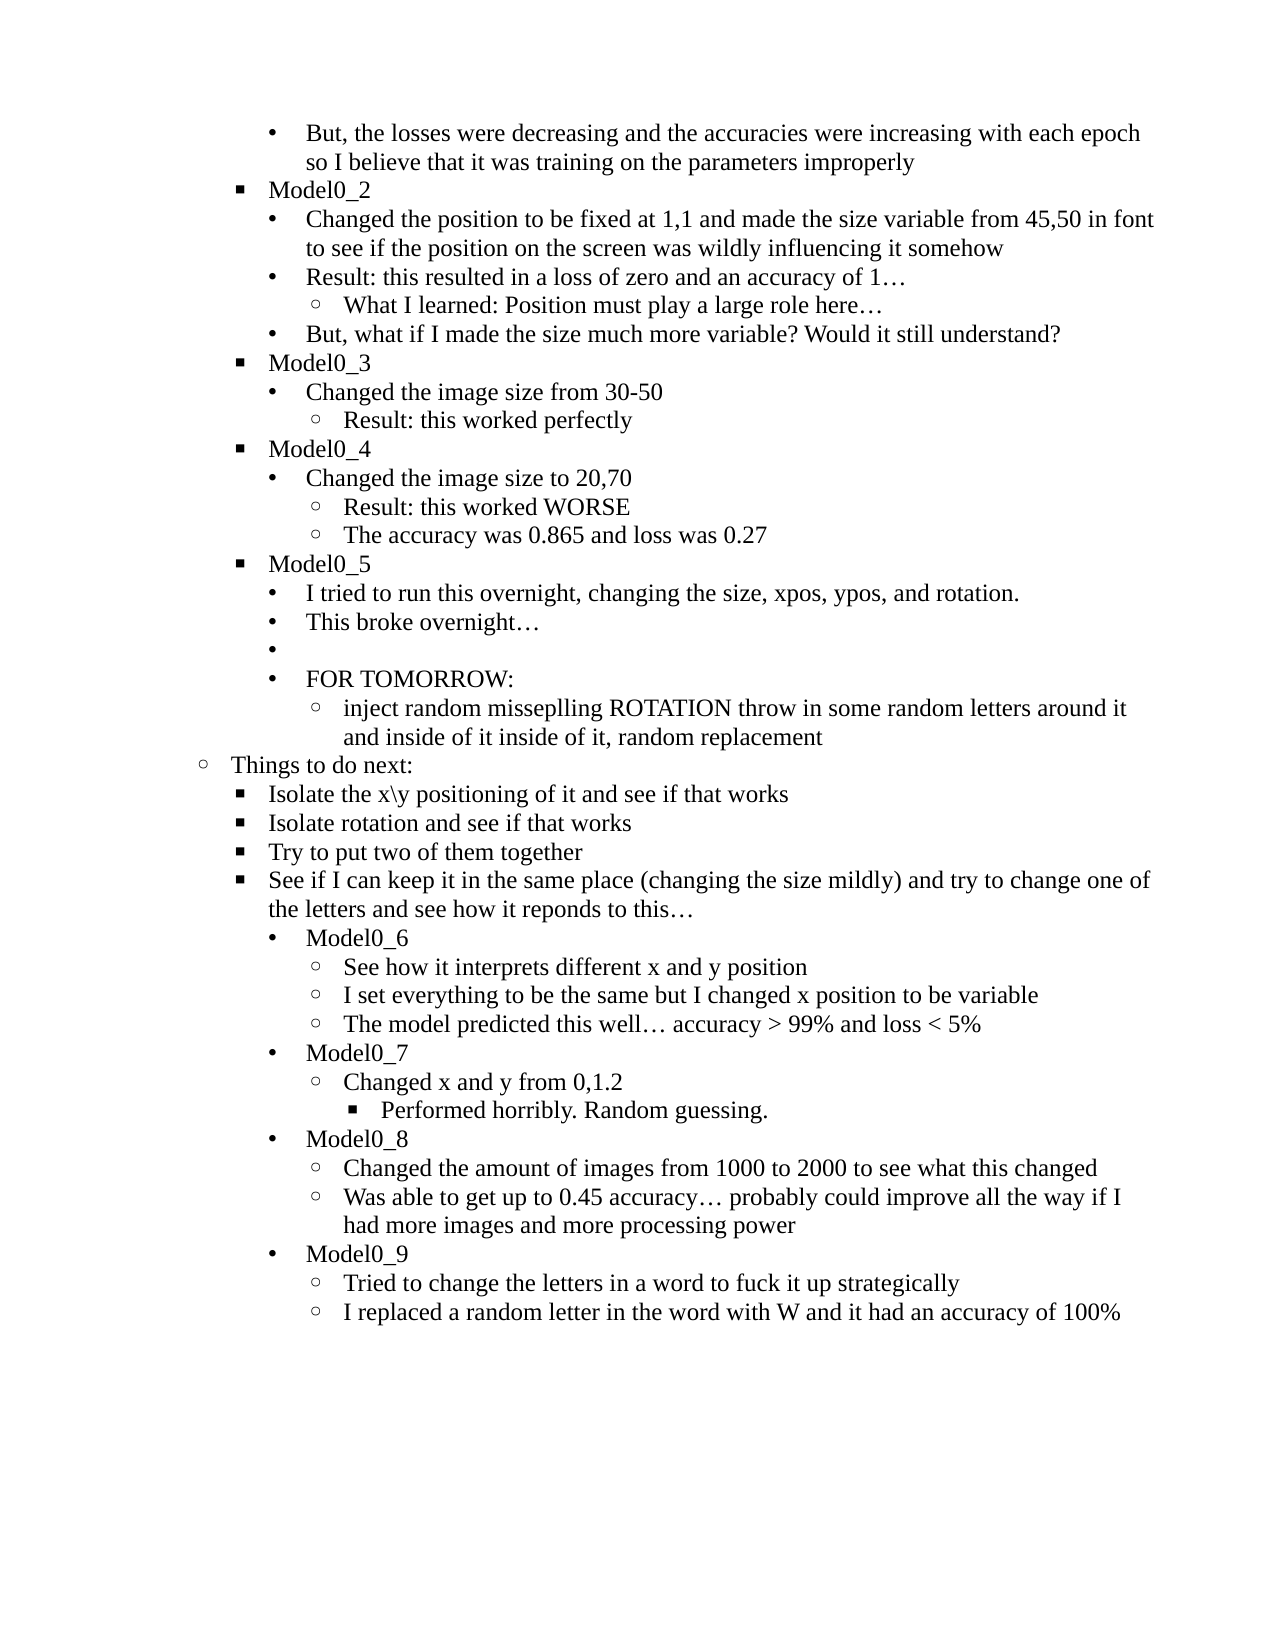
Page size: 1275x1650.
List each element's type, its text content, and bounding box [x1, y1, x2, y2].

list Changed the image size from 30-50 [268, 377, 1157, 406]
list Model0_2 [231, 176, 1157, 204]
list This broke overnight… [268, 607, 1157, 636]
list I set everything to be the same but I changed x position to be variable [306, 981, 1157, 1009]
list Tried to change the letters in a word to fuck it up strategically [306, 1268, 1157, 1297]
list I tried to run this overnight, changing the size, xpos, ypos, and rotation. [268, 578, 1157, 607]
list Model0_6 [268, 923, 1157, 952]
list Try to put two of them together [231, 837, 1157, 866]
list Result: this resulted in a loss of zero and an accuracy of 1… [268, 262, 1157, 291]
list Result: this worked perfectly [306, 406, 1157, 434]
list Model0_5 [231, 549, 1157, 578]
list Changed the image size to 20,70 [268, 463, 1157, 492]
list Was able to get up to 0.45 accuracy… probably could improve all the way if I had more images and more processing power [306, 1182, 1157, 1239]
list Isolate rotation and see if that works [231, 808, 1157, 837]
list Changed x and y from 0,1.2 [306, 1067, 1157, 1096]
list Changed the amount of images from 1000 to 2000 to see what this changed [306, 1153, 1157, 1182]
list But, the losses were decreasing and the accuracies were increasing with each epoch so I believe that it was training on the parameters improperly [268, 118, 1157, 176]
list See how it interprets different x and y position [306, 952, 1157, 981]
list Model0_8 [268, 1124, 1157, 1153]
list What I learned: Position must play a large role here… [306, 291, 1157, 319]
list Result: this worked WORSE [306, 492, 1157, 521]
list The accuracy was 0.865 and loss was 0.27 [306, 521, 1157, 549]
list See if I can keep it in the same place (changing the size mildly) and try to change one of the letters and see how it reponds to this… [231, 866, 1157, 923]
list But, what if I made the size much more variable? Would it still understand? [268, 319, 1157, 348]
list Isolate the x\y positioning of it and see if that works [231, 779, 1157, 808]
list Model0_9 [268, 1239, 1157, 1268]
list Model0_4 [231, 434, 1157, 463]
list Model0_3 [231, 348, 1157, 377]
list Model0_7 [268, 1038, 1157, 1067]
list FOR TOMORROW: [268, 664, 1157, 693]
list Changed the position to be fixed at 1,1 and made the size variable from 45,50 in font to see if the position on the screen was wildly influencing it somehow [268, 204, 1157, 262]
list Things to do next: [193, 751, 1157, 779]
list Performed horribly. Random guessing. [343, 1096, 1157, 1124]
list I replaced a random letter in the word with W and it had an accuracy of 100% [306, 1297, 1157, 1326]
list The model predicted this well… accuracy > 99% and loss < 5% [306, 1009, 1157, 1038]
list inject random misseplling ROTATION throw in some random letters around it and inside of it inside of it, random replacement [306, 693, 1157, 751]
